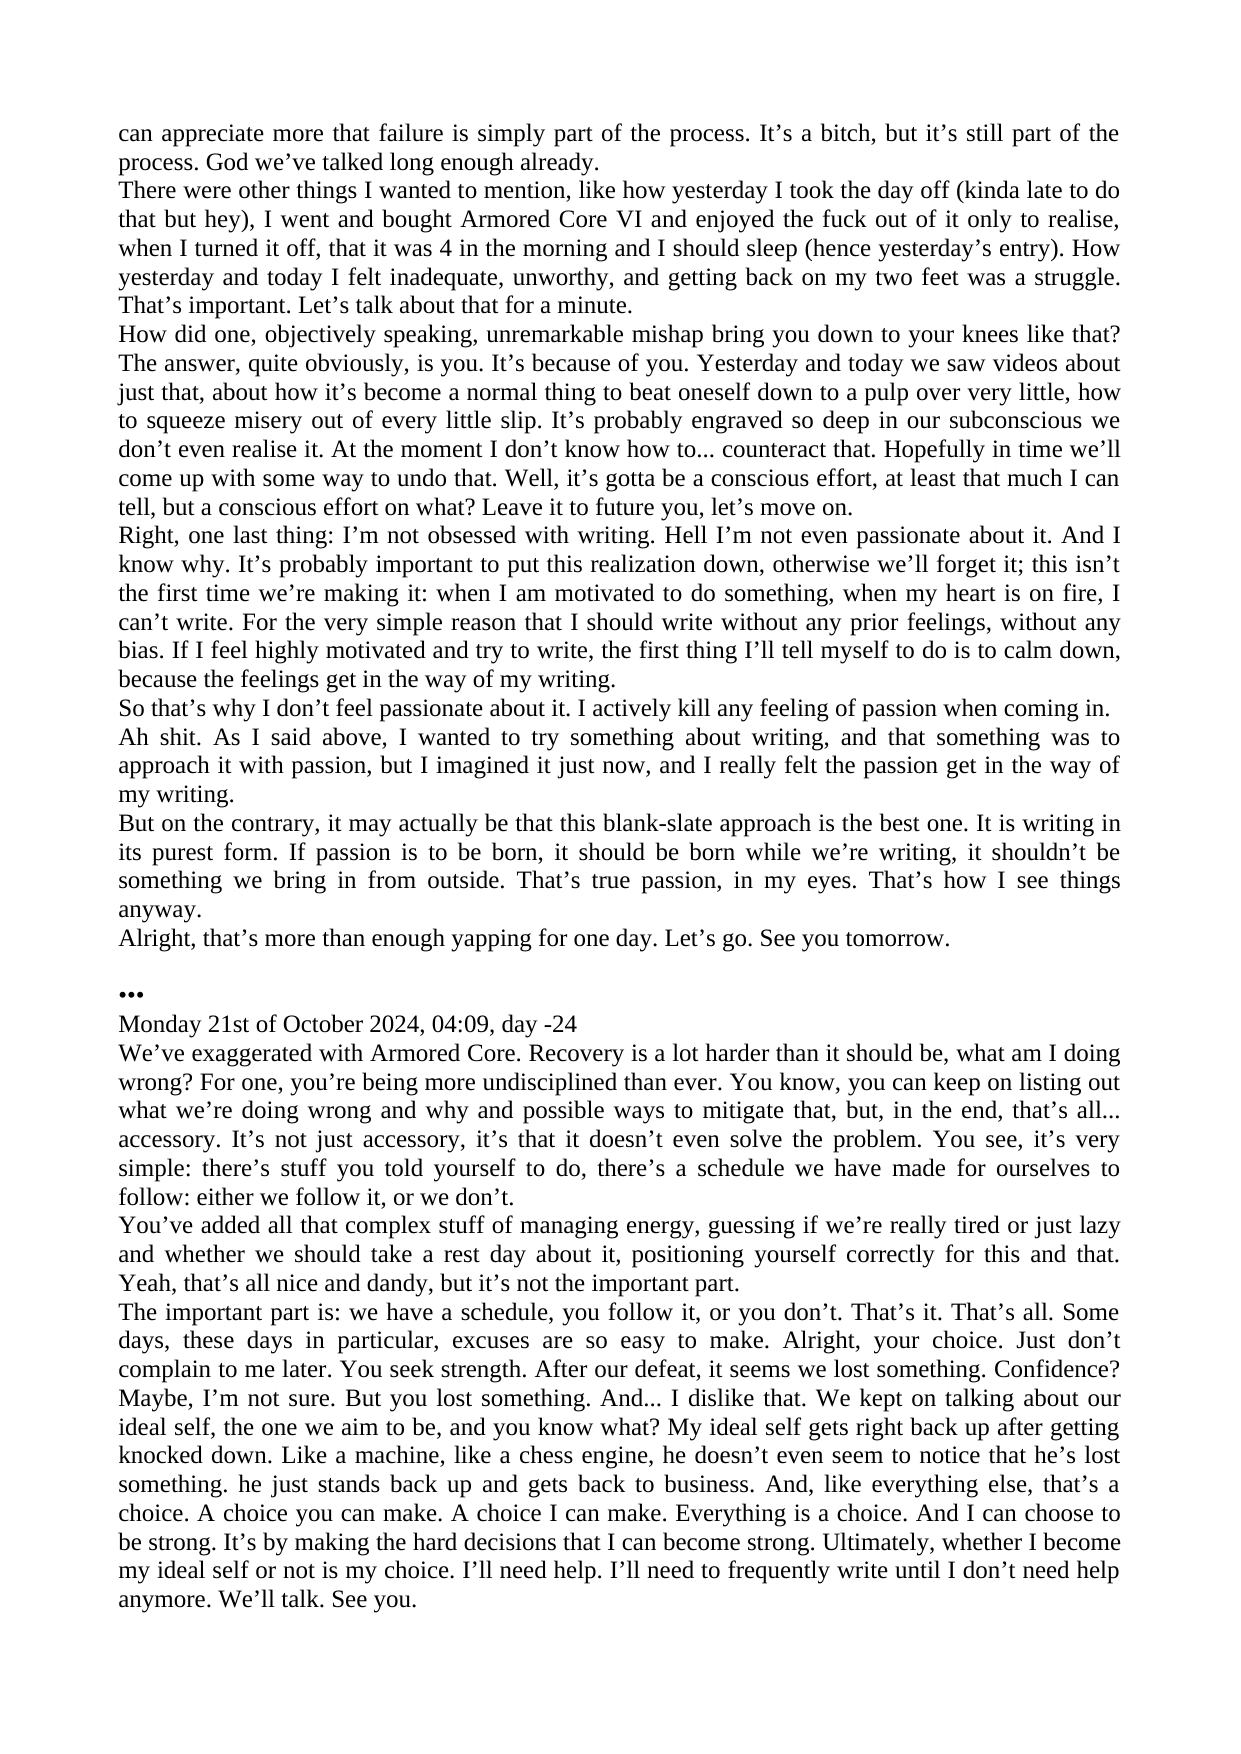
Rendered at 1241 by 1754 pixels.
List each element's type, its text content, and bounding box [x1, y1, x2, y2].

text ••• [118, 981, 1122, 1009]
text We’ve exaggerated with Armored Core. Recovery is a lot harder than it should be, what am I doing wrong? For one, you’re being more undisciplined than ever. You know, you can keep on listing out what we’re doing wrong and why and possible ways to mitigate that, but, in the end, that’s all... accessory. It’s not just accessory, it’s that it doesn’t even solve the problem. You see, it’s very simple: there’s stuff you told yourself to do, there’s a schedule we have made for ourselves to follow: either we follow it, or we don’t. [118, 1038, 1122, 1211]
text There were other things I wanted to mention, like how yesterday I took the day off (kinda late to do that but hey), I went and bought Armored Core VI and enjoyed the fuck out of it only to realise, when I turned it off, that it was 4 in the morning and I should sleep (hence yesterday’s entry). How yesterday and today I felt inadequate, unworthy, and getting back on my two feet was a struggle. That’s important. Let’s talk about that for a minute. [118, 176, 1122, 319]
text can appreciate more that failure is simply part of the process. It’s a bitch, but it’s still part of the process. God we’ve talked long enough already. [118, 118, 1122, 176]
text Right, one last thing: I’m not obsessed with writing. Hell I’m not even passionate about it. And I know why. It’s probably important to put this realization down, otherwise we’ll forget it; this isn’t the first time we’re making it: when I am motivated to do something, when my heart is on fire, I can’t write. For the very simple reason that I should write without any prior feelings, without any bias. If I feel highly motivated and try to write, the first thing I’ll tell myself to do is to calm down, because the feelings get in the way of my writing. [118, 521, 1122, 693]
text The important part is: we have a schedule, you follow it, or you don’t. That’s it. That’s all. Some days, these days in particular, excuses are so easy to make. Alright, your choice. Just don’t complain to me later. You seek strength. After our defeat, it seems we lost something. Confidence? Maybe, I’m not sure. But you lost something. And... I dislike that. We kept on talking about our ideal self, the one we aim to be, and you know what? My ideal self gets right back up after getting knocked down. Like a machine, like a chess engine, he doesn’t even seem to notice that he’s lost something. he just stands back up and gets back to business. And, like everything else, that’s a choice. A choice you can make. A choice I can make. Everything is a choice. And I can choose to be strong. It’s by making the hard decisions that I can become strong. Ultimately, whether I become my ideal self or not is my choice. I’ll need help. I’ll need to frequently write until I don’t need help anymore. We’ll talk. See you. [118, 1297, 1122, 1613]
text But on the contrary, it may actually be that this blank-slate approach is the best one. It is writing in its purest form. If passion is to be born, it should be born while we’re writing, it shouldn’t be something we bring in from outside. That’s true passion, in my eyes. That’s how I see things anyway. [118, 808, 1122, 923]
text Monday 21st of October 2024, 04:09, day -24 [118, 1009, 1122, 1038]
text So that’s why I don’t feel passionate about it. I actively kill any feeling of passion when coming in. [118, 693, 1122, 722]
text Ah shit. As I said above, I wanted to try something about writing, and that something was to approach it with passion, but I imagined it just now, and I really felt the passion get in the way of my writing. [118, 722, 1122, 808]
text You’ve added all that complex stuff of managing energy, guessing if we’re really tired or just lazy and whether we should take a rest day about it, positioning yourself correctly for this and that. Yeah, that’s all nice and dandy, but it’s not the important part. [118, 1211, 1122, 1297]
text How did one, objectively speaking, unremarkable mishap bring you down to your knees like that? The answer, quite obviously, is you. It’s because of you. Yesterday and today we saw videos about just that, about how it’s become a normal thing to beat oneself down to a pulp over very little, how to squeeze misery out of every little slip. It’s probably engraved so deep in our subconscious we don’t even realise it. At the moment I don’t know how to... counteract that. Hopefully in time we’ll come up with some way to undo that. Well, it’s gotta be a conscious effort, at least that much I can tell, but a conscious effort on what? Leave it to future you, let’s move on. [118, 319, 1122, 521]
text Alright, that’s more than enough yapping for one day. Let’s go. See you tomorrow. [118, 923, 1122, 952]
